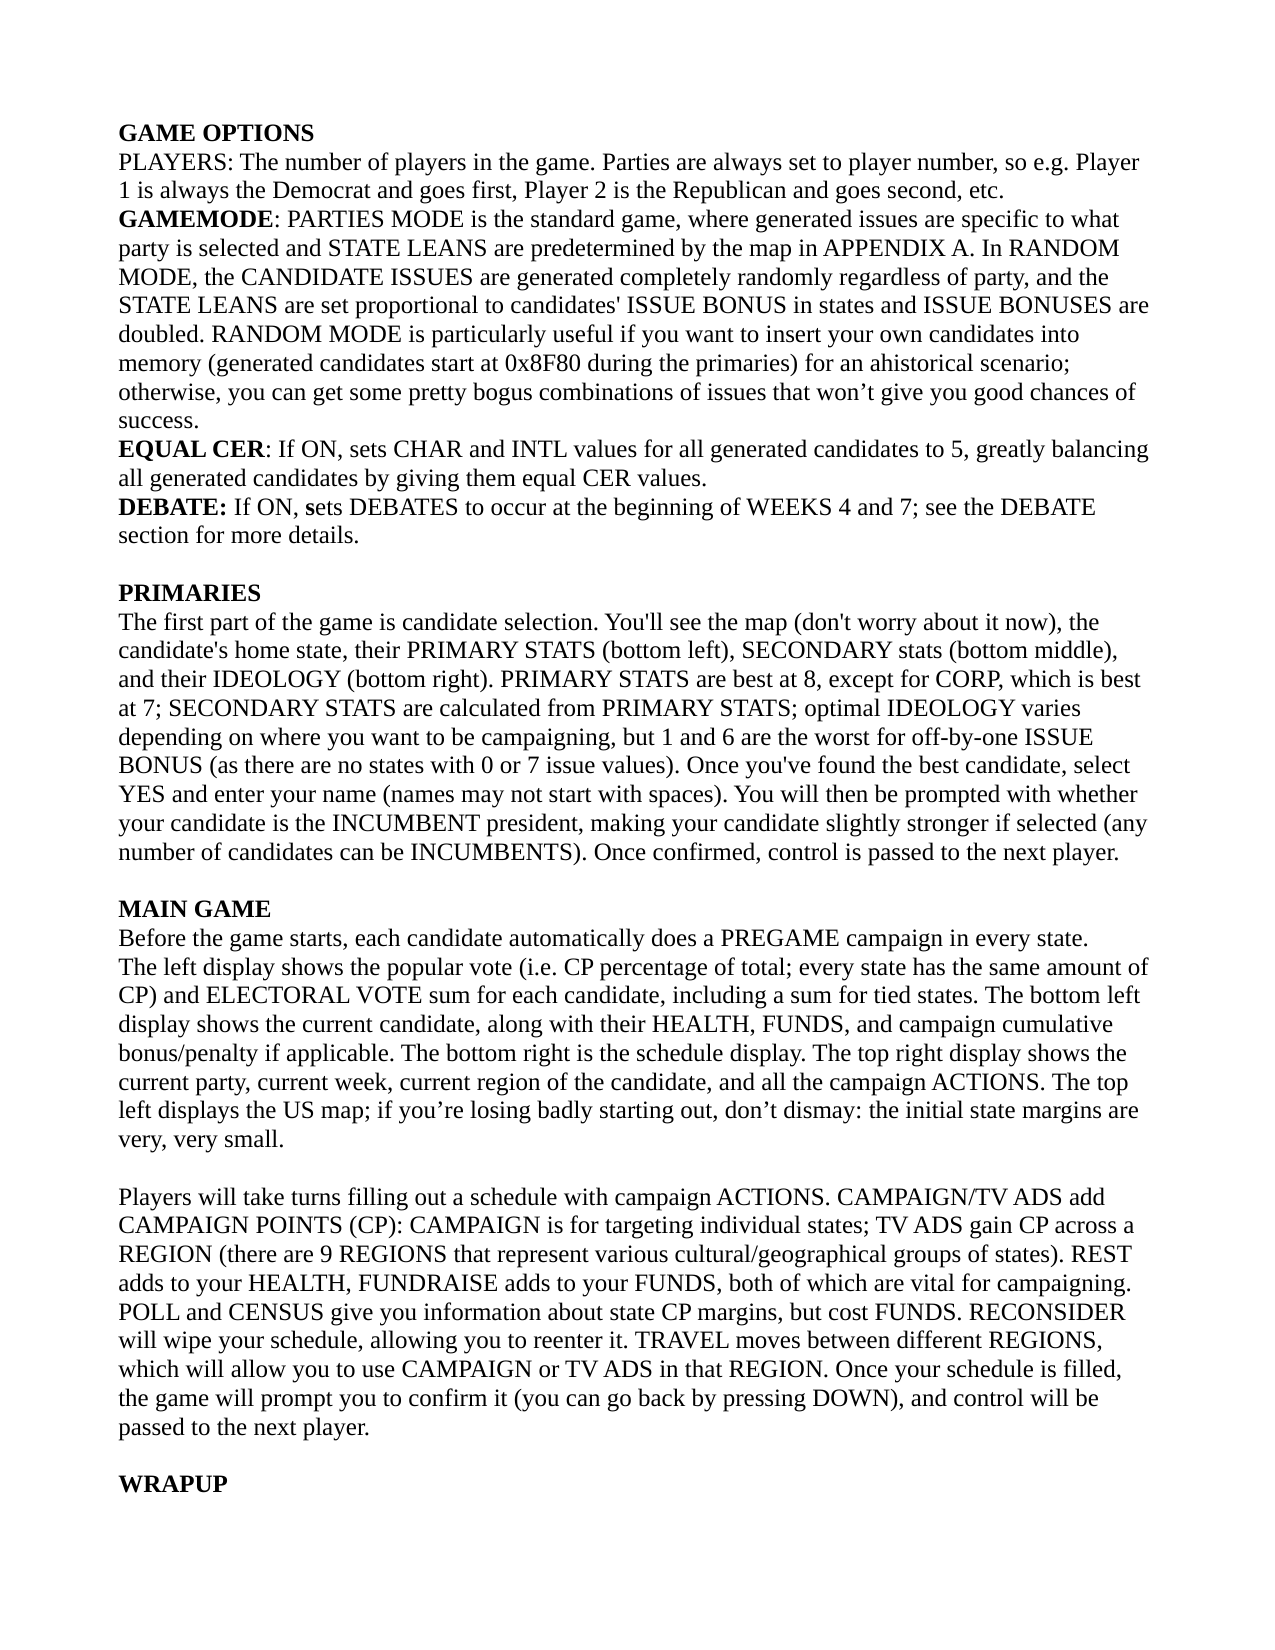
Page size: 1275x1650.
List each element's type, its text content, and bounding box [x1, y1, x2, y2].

text GAMEMODE: PARTIES MODE is the standard game, where generated issues are specific to what party is selected and STATE LEANS are predetermined by the map in APPENDIX A. In RANDOM MODE, the CANDIDATE ISSUES are generated completely randomly regardless of party, and the STATE LEANS are set proportional to candidates' ISSUE BONUS in states and ISSUE BONUSES are doubled. RANDOM MODE is particularly useful if you want to insert your own candidates into memory (generated candidates start at 0x8F80 during the primaries) for an ahistorical scenario; otherwise, you can get some pretty bogus combinations of issues that won’t give you good chances of success. [118, 204, 1157, 434]
text PRIMARIES [118, 578, 1157, 607]
text EQUAL CER: If ON, sets CHAR and INTL values for all generated candidates to 5, greatly balancing all generated candidates by giving them equal CER values. [118, 434, 1157, 492]
text PLAYERS: The number of players in the game. Parties are always set to player number, so e.g. Player 1 is always the Democrat and goes first, Player 2 is the Republican and goes second, etc. [118, 147, 1157, 204]
text Before the game starts, each candidate automatically does a PREGAME campaign in every state. [118, 923, 1157, 952]
text The first part of the game is candidate selection. You'll see the map (don't worry about it now), the candidate's home state, their PRIMARY STATS (bottom left), SECONDARY stats (bottom middle), and their IDEOLOGY (bottom right). PRIMARY STATS are best at 8, except for CORP, which is best at 7; SECONDARY STATS are calculated from PRIMARY STATS; optimal IDEOLOGY varies depending on where you want to be campaigning, but 1 and 6 are the worst for off-by-one ISSUE BONUS (as there are no states with 0 or 7 issue values). Once you've found the best candidate, select YES and enter your name (names may not start with spaces). You will then be prompted with whether your candidate is the INCUMBENT president, making your candidate slightly stronger if selected (any number of candidates can be INCUMBENTS). Once confirmed, control is passed to the next player. [118, 607, 1157, 866]
text MAIN GAME [118, 894, 1157, 923]
text WRAPUP [118, 1469, 1157, 1498]
text GAME OPTIONS [118, 118, 1157, 147]
text The left display shows the popular vote (i.e. CP percentage of total; every state has the same amount of CP) and ELECTORAL VOTE sum for each candidate, including a sum for tied states. The bottom left display shows the current candidate, along with their HEALTH, FUNDS, and campaign cumulative bonus/penalty if applicable. The bottom right is the schedule display. The top right display shows the current party, current week, current region of the candidate, and all the campaign ACTIONS. The top left displays the US map; if you’re losing badly starting out, don’t dismay: the initial state margins are very, very small. [118, 952, 1157, 1153]
text DEBATE: If ON, sets DEBATES to occur at the beginning of WEEKS 4 and 7; see the DEBATE section for more details. [118, 492, 1157, 549]
text Players will take turns filling out a schedule with campaign ACTIONS. CAMPAIGN/TV ADS add CAMPAIGN POINTS (CP): CAMPAIGN is for targeting individual states; TV ADS gain CP across a REGION (there are 9 REGIONS that represent various cultural/geographical groups of states). REST adds to your HEALTH, FUNDRAISE adds to your FUNDS, both of which are vital for campaigning. POLL and CENSUS give you information about state CP margins, but cost FUNDS. RECONSIDER will wipe your schedule, allowing you to reenter it. TRAVEL moves between different REGIONS, which will allow you to use CAMPAIGN or TV ADS in that REGION. Once your schedule is filled, the game will prompt you to confirm it (you can go back by pressing DOWN), and control will be passed to the next player. [118, 1182, 1157, 1441]
